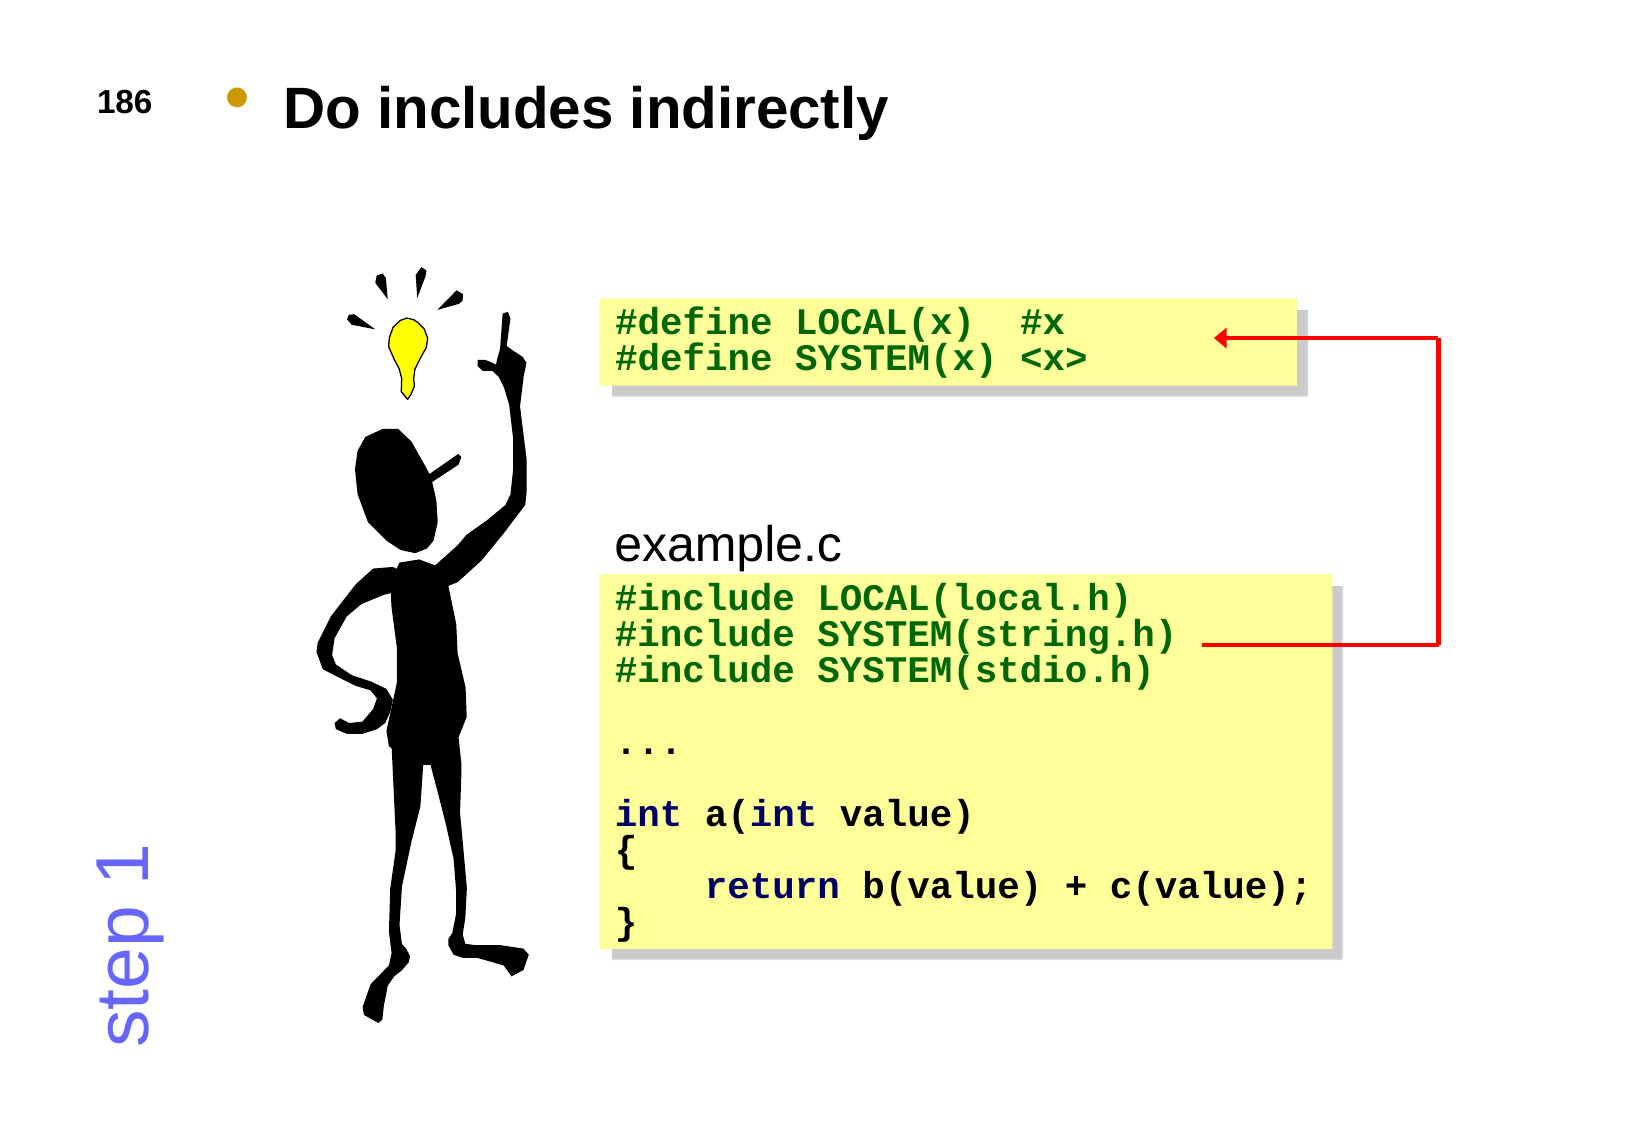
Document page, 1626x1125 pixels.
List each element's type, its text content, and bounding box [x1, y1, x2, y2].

text_box [347, 314, 376, 330]
text_box #define LOCAL(x) #x #define SYSTEM(x) <x> [600, 298, 1297, 386]
text_box [316, 311, 529, 1024]
text_box [375, 273, 388, 300]
text_box [415, 267, 427, 299]
text_box #include LOCAL(local.h) #include SYSTEM(string.h) #include SYSTEM(stdio.h) ... int a(int value) { return b(value) + c(value); } [599, 574, 1333, 949]
text_box example.c [599, 503, 1262, 574]
list Do includes indirectly [212, 62, 1625, 1063]
title step 1 [50, 187, 188, 1063]
text_box [437, 290, 464, 310]
text_box [388, 318, 428, 400]
text_box [354, 428, 462, 554]
